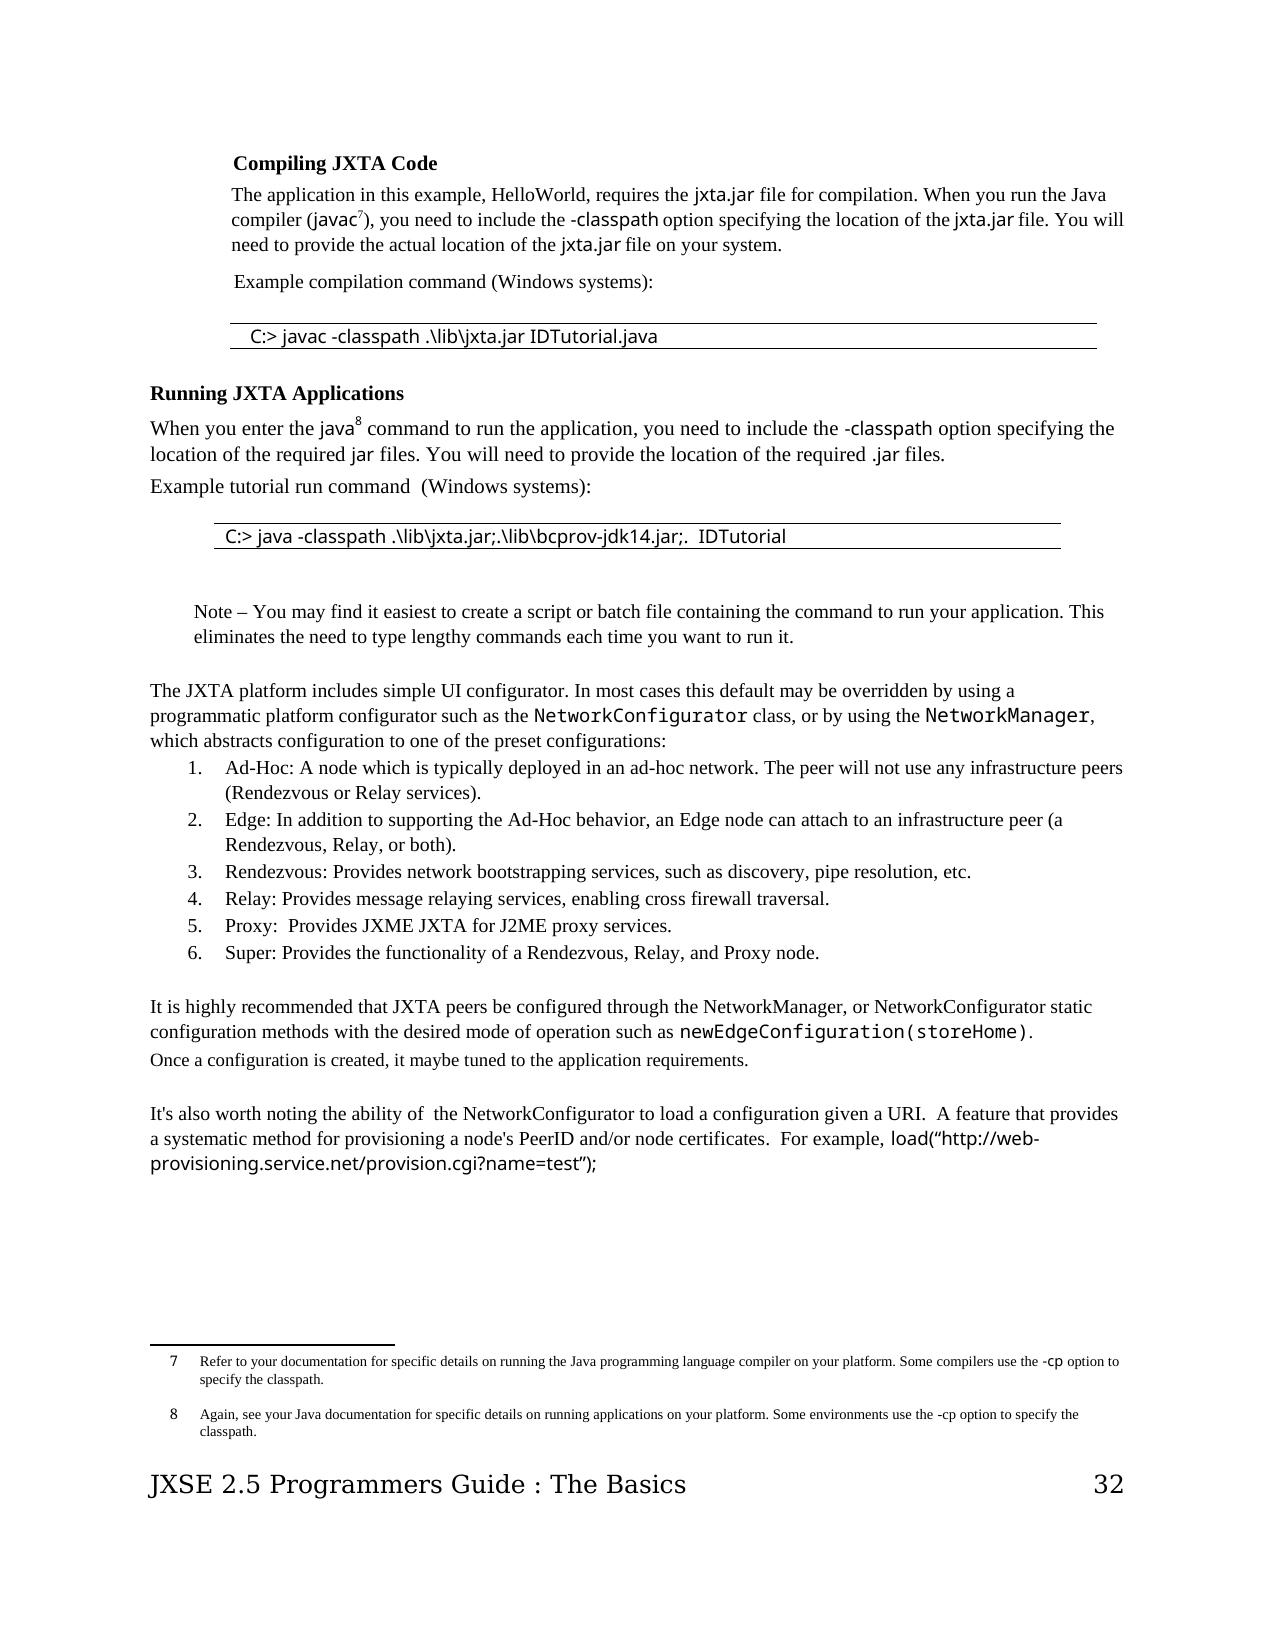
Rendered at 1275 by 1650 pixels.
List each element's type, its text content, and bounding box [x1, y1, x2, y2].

list Example compilation command (Windows systems): [149, 269, 1125, 294]
text The JXTA platform includes simple UI configurator. In most cases this default may be overridden by using a programmatic platform configurator such as the NetworkConfigurator class, or by using the NetworkManager, which abstracts configuration to one of the preset configurations: [150, 677, 1125, 752]
text Compiling JXTA Code [233, 150, 1125, 175]
text The application in this example, HelloWorld, requires the jxta.jar file for compilation. When you run the Java compiler (javac), you need to include the -classpath option specifying the location of the jxta.jar file. You will need to provide the actual location of the jxta.jar file on your system. [231, 181, 1125, 256]
list Proxy: Provides JXME JXTA for J2ME proxy services. [187, 913, 1125, 938]
table_header C:> java -classpath .\lib\jxta.jar;.\lib\bcprov-jdk14.jar;. IDTutorial [214, 524, 1061, 548]
text When you enter the java command to run the application, you need to include the -classpath option specifying the location of the required jar files. You will need to provide the location of the required .jar files. [150, 413, 1125, 467]
list Relay: Provides message relaying services, enabling cross firewall traversal. [187, 886, 1125, 911]
list Ad-Hoc: A node which is typically deployed in an ad-hoc network. The peer will not use any infrastructure peers (Rendezvous or Relay services). [187, 754, 1125, 804]
text Refer to your documentation for specific details on running the Java programming language compiler on your platform. Some compilers use the -cp option to specify the classpath. [169, 1351, 1125, 1387]
list You may find it easiest to create a script or batch file containing the command to run your application. This eliminates the need to type lengthy commands each time you want to run it. [194, 598, 1125, 648]
table_header C:> javac -classpath .\lib\jxta.jar IDTutorial.java [230, 324, 1097, 348]
list Rendezvous: Provides network bootstrapping services, such as discovery, pipe resolution, etc. [187, 858, 1125, 883]
text It is highly recommended that JXTA peers be configured through the NetworkManager, or NetworkConfigurator static configuration methods with the desired mode of operation such as newEdgeConfiguration(storeHome). [150, 994, 1125, 1044]
subtitle Running JXTA Applications [150, 381, 1125, 404]
text Again, see your Java documentation for specific details on running applications on your platform. Some environments use the -cp option to specify the classpath. [169, 1404, 1125, 1440]
list Edge: In addition to supporting the Ad-Hoc behavior, an Edge node can attach to an infrastructure peer (a Rendezvous, Relay, or both). [187, 806, 1125, 856]
text Once a configuration is created, it maybe tuned to the application requirements. [150, 1046, 1125, 1071]
list Super: Provides the functionality of a Rendezvous, Relay, and Proxy node. [187, 940, 1125, 965]
text Example tutorial run command (Windows systems): [150, 475, 1125, 498]
text It's also worth noting the ability of the NetworkConfigurator to load a configuration given a URI. A feature that provides a systematic method for provisioning a node's PeerID and/or node certificates. For example, load(“http://web-provisioning.service.net/provision.cgi?name=test”); [150, 1100, 1125, 1175]
